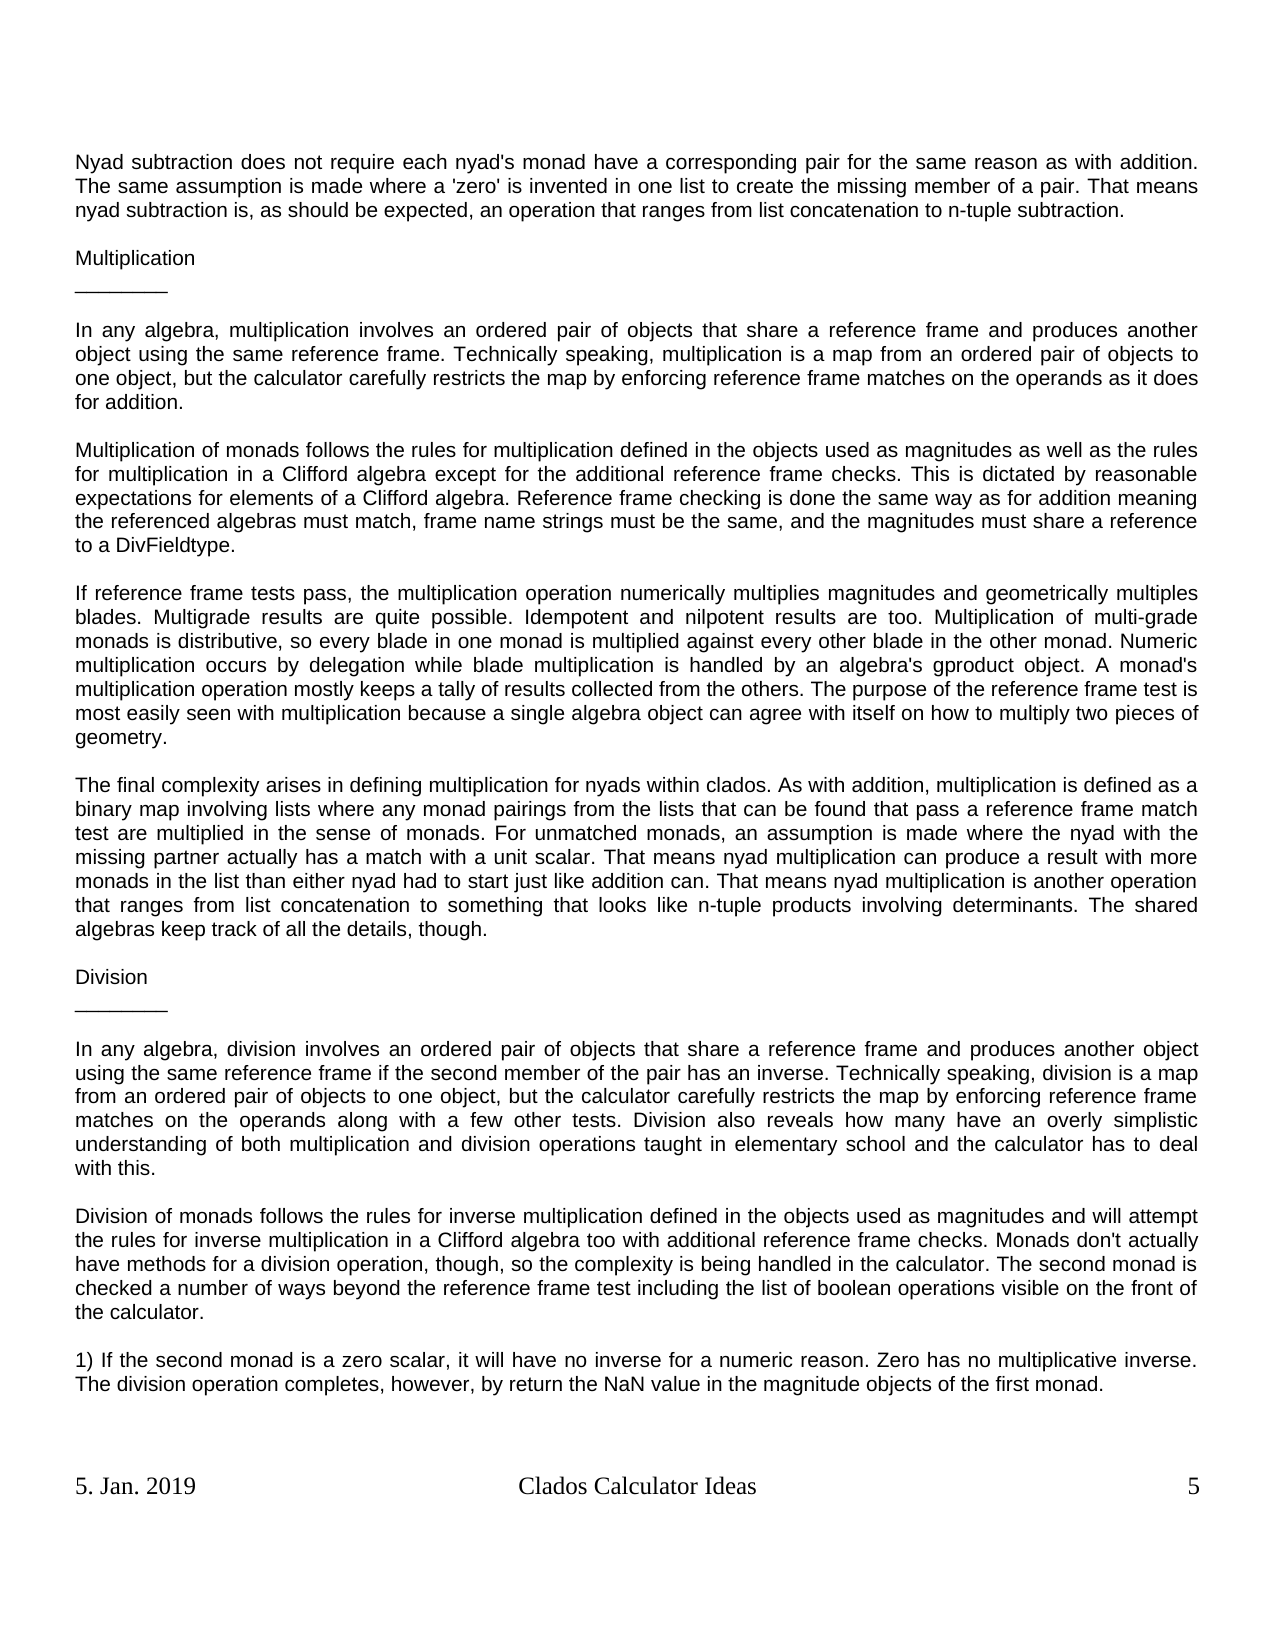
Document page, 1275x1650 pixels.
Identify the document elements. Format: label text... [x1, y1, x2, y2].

text Division [75, 964, 1200, 988]
text Multiplication [75, 246, 1200, 270]
text In any algebra, division involves an ordered pair of objects that share a reference frame and produces another object using the same reference frame if the second member of the pair has an inverse. Technically speaking, division is a map from an ordered pair of objects to one object, but the calculator carefully restricts the map by enforcing reference frame matches on the operands along with a few other tests. Division also reveals how many have an overly simplistic understanding of both multiplication and division operations taught in elementary school and the calculator has to deal with this. [75, 1036, 1200, 1180]
text ________ [75, 270, 1200, 294]
text Nyad subtraction does not require each nyad's monad have a corresponding pair for the same reason as with addition. The same assumption is made where a 'zero' is invented in one list to create the missing member of a pair. That means nyad subtraction is, as should be expected, an operation that ranges from list concatenation to n-tuple subtraction. [75, 150, 1200, 222]
text Division of monads follows the rules for inverse multiplication defined in the objects used as magnitudes and will attempt the rules for inverse multiplication in a Clifford algebra too with additional reference frame checks. Monads don't actually have methods for a division operation, though, so the complexity is being handled in the calculator. The second monad is checked a number of ways beyond the reference frame test including the list of boolean operations visible on the front of the calculator. [75, 1204, 1200, 1324]
text Multiplication of monads follows the rules for multiplication defined in the objects used as magnitudes as well as the rules for multiplication in a Clifford algebra except for the additional reference frame checks. This is dictated by reasonable expectations for elements of a Clifford algebra. Reference frame checking is done the same way as for addition meaning the referenced algebras must match, frame name strings must be the same, and the magnitudes must share a reference to a DivFieldtype. [75, 437, 1200, 557]
text If reference frame tests pass, the multiplication operation numerically multiplies magnitudes and geometrically multiples blades. Multigrade results are quite possible. Idempotent and nilpotent results are too. Multiplication of multi-grade monads is distributive, so every blade in one monad is multiplied against every other blade in the other monad. Numeric multiplication occurs by delegation while blade multiplication is handled by an algebra's gproduct object. A monad's multiplication operation mostly keeps a tally of results collected from the others. The purpose of the reference frame test is most easily seen with multiplication because a single algebra object can agree with itself on how to multiply two pieces of geometry. [75, 581, 1200, 749]
text 1) If the second monad is a zero scalar, it will have no inverse for a numeric reason. Zero has no multiplicative inverse. The division operation completes, however, by return the NaN value in the magnitude objects of the first monad. [75, 1348, 1200, 1396]
text The final complexity arises in defining multiplication for nyads within clados. As with addition, multiplication is defined as a binary map involving lists where any monad pairings from the lists that can be found that pass a reference frame match test are multiplied in the sense of monads. For unmatched monads, an assumption is made where the nyad with the missing partner actually has a match with a unit scalar. That means nyad multiplication can produce a result with more monads in the list than either nyad had to start just like addition can. That means nyad multiplication is another operation that ranges from list concatenation to something that looks like n-tuple products involving determinants. The shared algebras keep track of all the details, though. [75, 773, 1200, 941]
text In any algebra, multiplication involves an ordered pair of objects that share a reference frame and produces another object using the same reference frame. Technically speaking, multiplication is a map from an ordered pair of objects to one object, but the calculator carefully restricts the map by enforcing reference frame matches on the operands as it does for addition. [75, 318, 1200, 413]
text ________ [75, 988, 1200, 1012]
